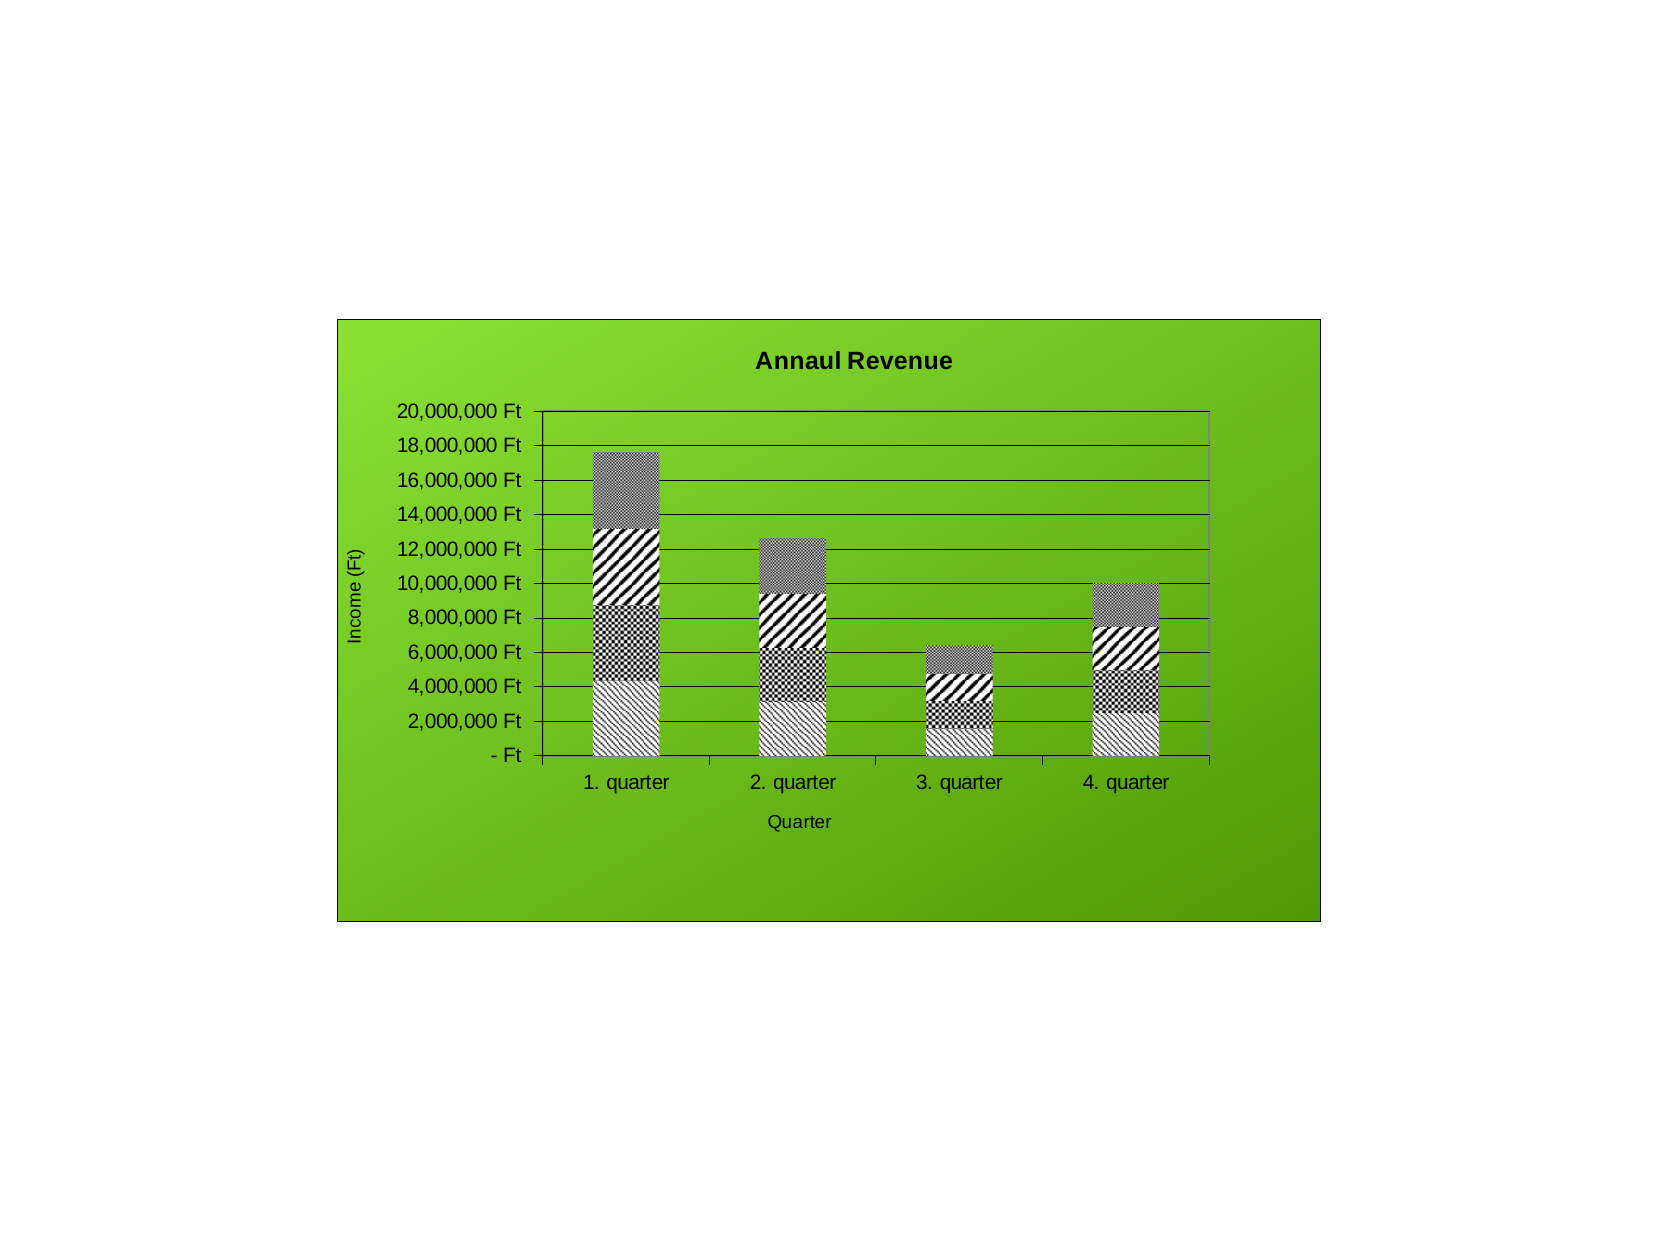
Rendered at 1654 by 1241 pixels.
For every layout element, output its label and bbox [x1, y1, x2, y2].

chart [337, 319, 1321, 922]
